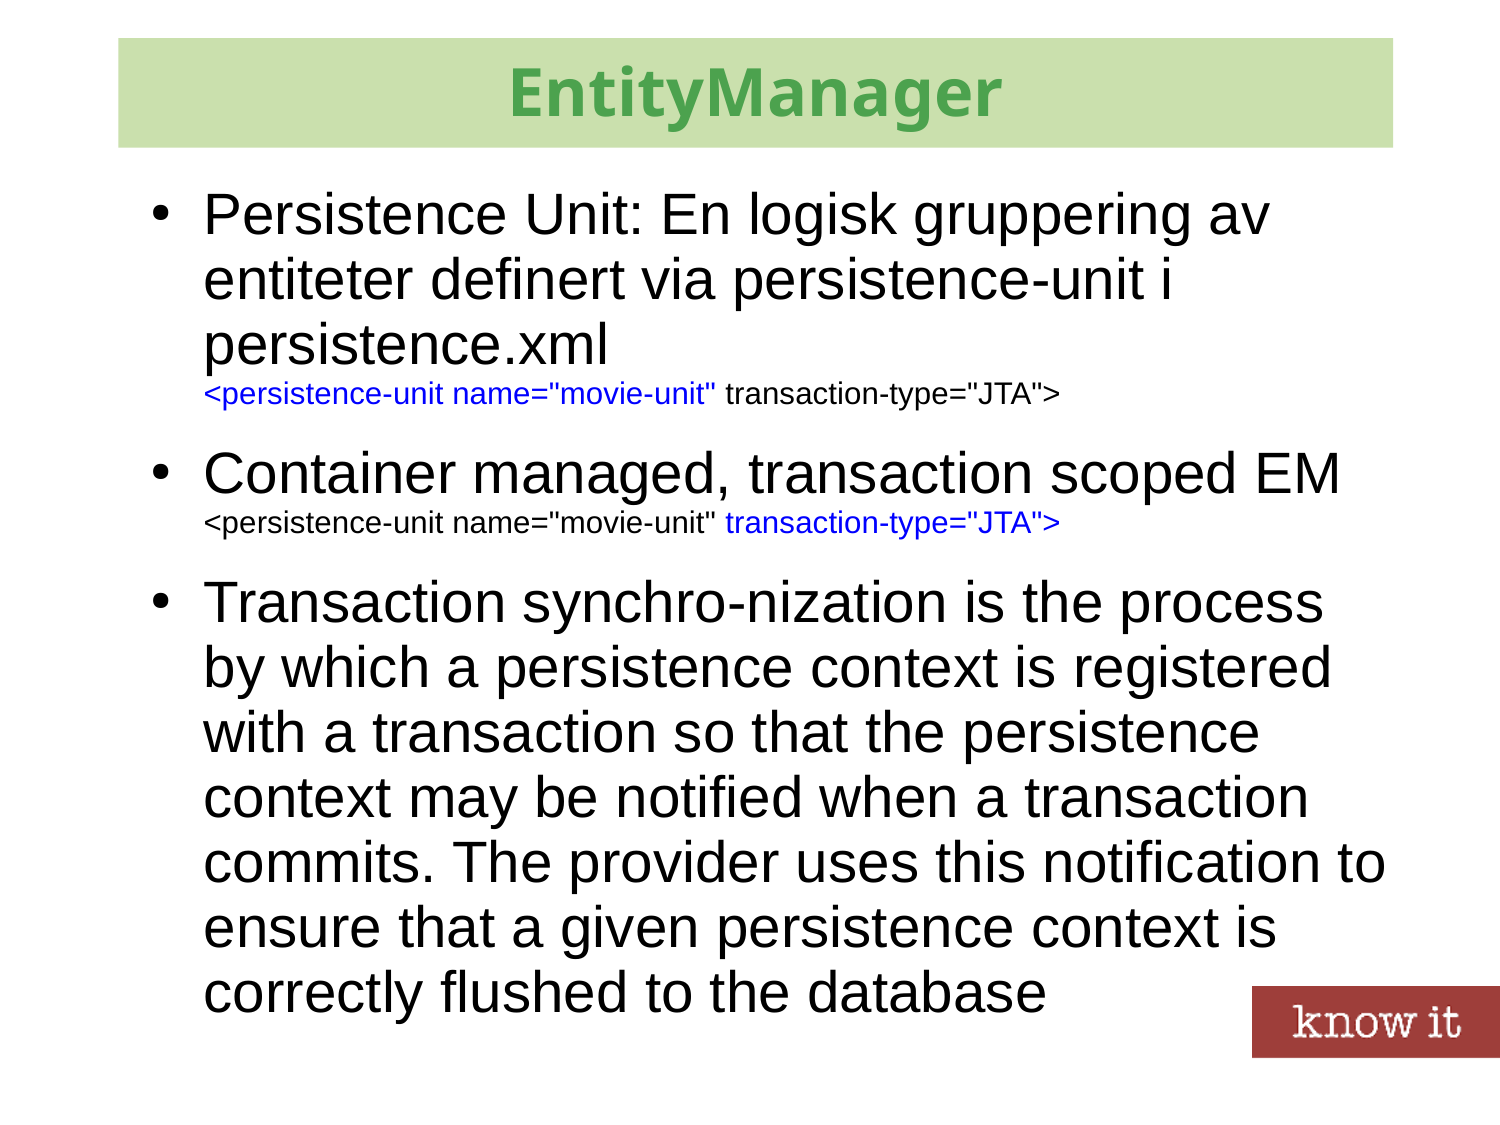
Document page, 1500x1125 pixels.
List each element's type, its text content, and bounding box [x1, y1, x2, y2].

text_box EntityManager [118, 38, 1394, 148]
list Persistence Unit: En logisk gruppering av entiteter definert via persistence-unit i persistence.xml <persistence-unit name="movie-unit" transaction-type="JTA"> Container managed, transaction scoped EM <persistence-unit name="movie-unit" transaction-type="JTA"> Transaction synchro-nization is the process by which a persistence context is registered with a transaction so that the persistence context may be notified when a transaction commits. The provider uses this notification to ensure that a given persistence context is correctly flushed to the database [132, 181, 1392, 1023]
picture [1252, 986, 1500, 1058]
